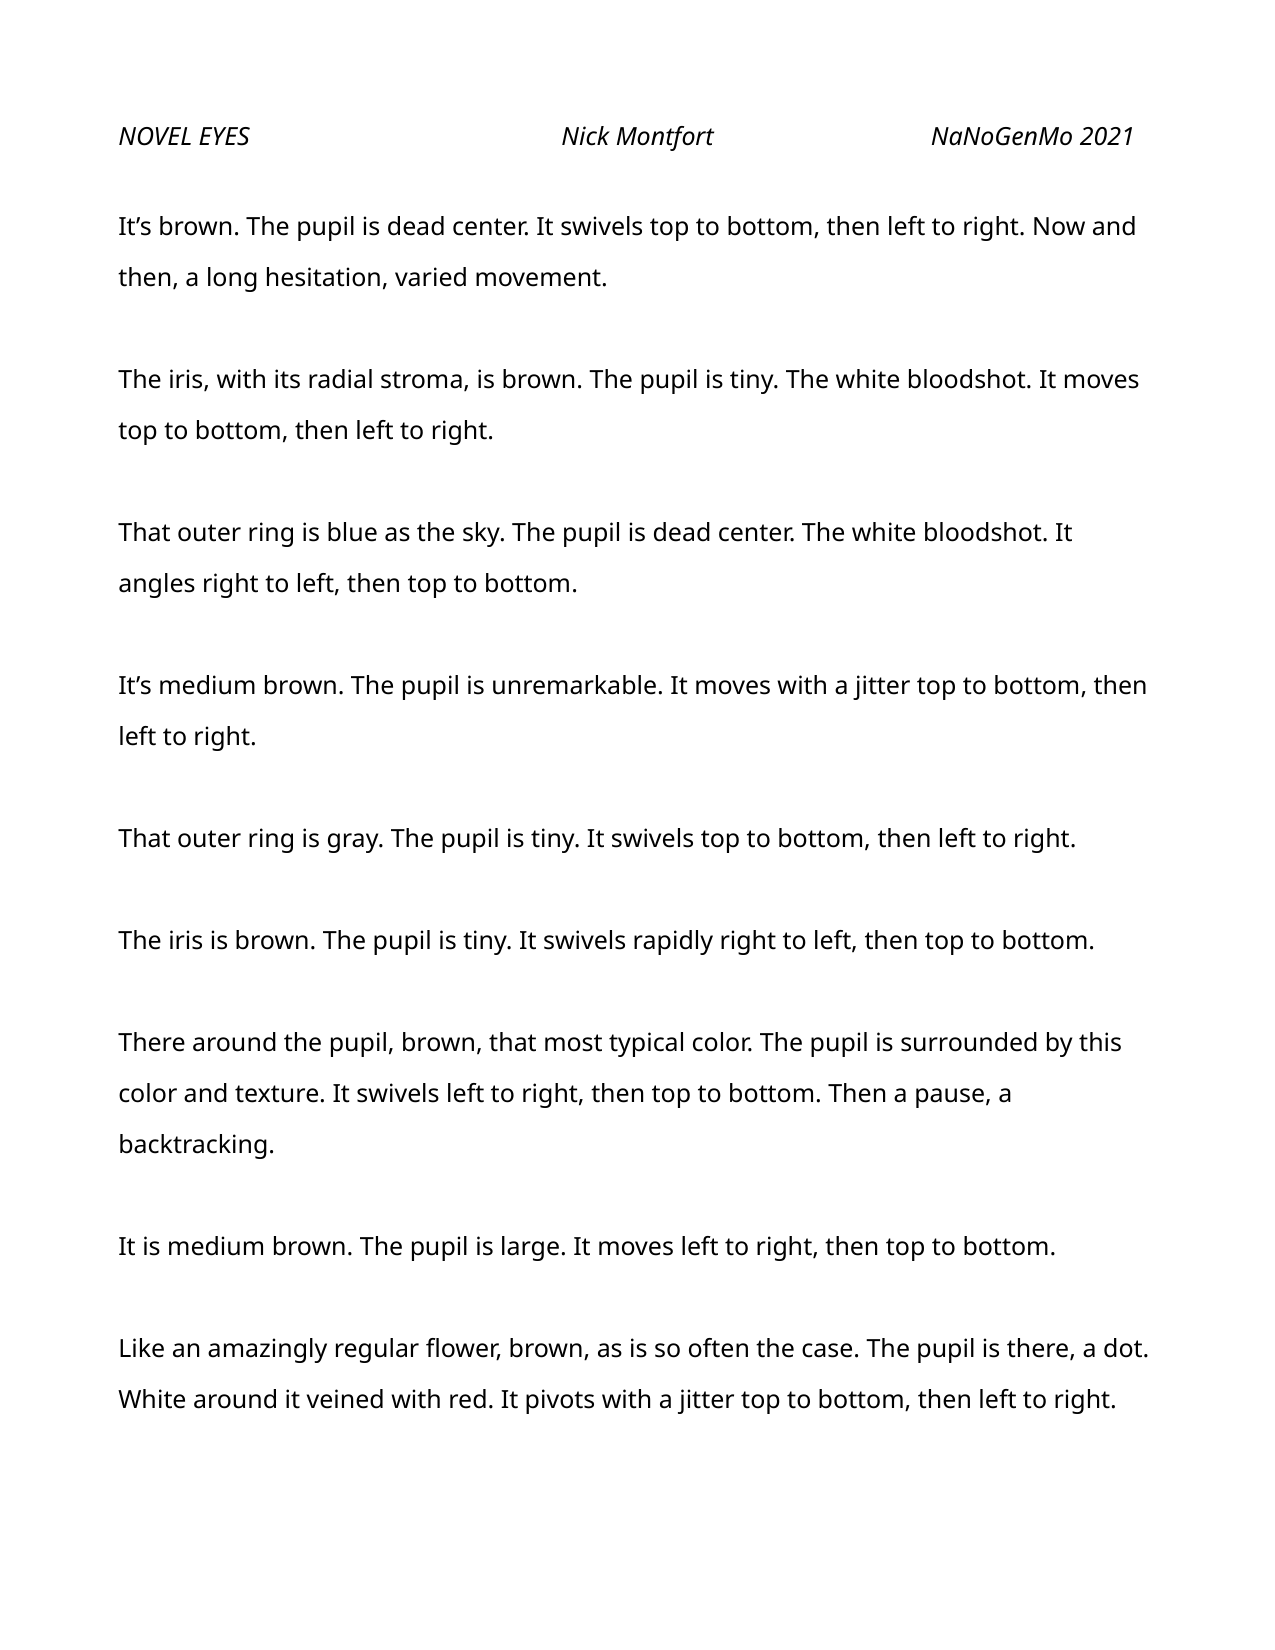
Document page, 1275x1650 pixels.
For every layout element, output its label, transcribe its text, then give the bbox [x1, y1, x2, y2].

text It’s brown. The pupil is dead center. It swivels top to bottom, then left to right. Now and then, a long hesitation, varied movement. [118, 208, 1157, 293]
text It’s medium brown. The pupil is unremarkable. It moves with a jitter top to bottom, then left to right. [118, 667, 1157, 753]
text That outer ring is blue as the sky. The pupil is dead center. The white bloodshot. It angles right to left, then top to bottom. [118, 514, 1157, 599]
text There around the pupil, brown, that most typical color. The pupil is surrounded by this color and texture. It swivels left to right, then top to bottom. Then a pause, a backtracking. [118, 1025, 1157, 1161]
text It is medium brown. The pupil is large. It moves left to right, then top to bottom. [118, 1229, 1157, 1263]
text That outer ring is gray. The pupil is tiny. It swivels top to bottom, then left to right. [118, 821, 1157, 855]
text The iris is brown. The pupil is tiny. It swivels rapidly right to left, then top to bottom. [118, 923, 1157, 957]
text Like an amazingly regular flower, brown, as is so often the case. The pupil is there, a dot. White around it veined with red. It pivots with a jitter top to bottom, then left to right. [118, 1331, 1157, 1416]
text The iris, with its radial stroma, is brown. The pupil is tiny. The white bloodshot. It moves top to bottom, then left to right. [118, 361, 1157, 446]
